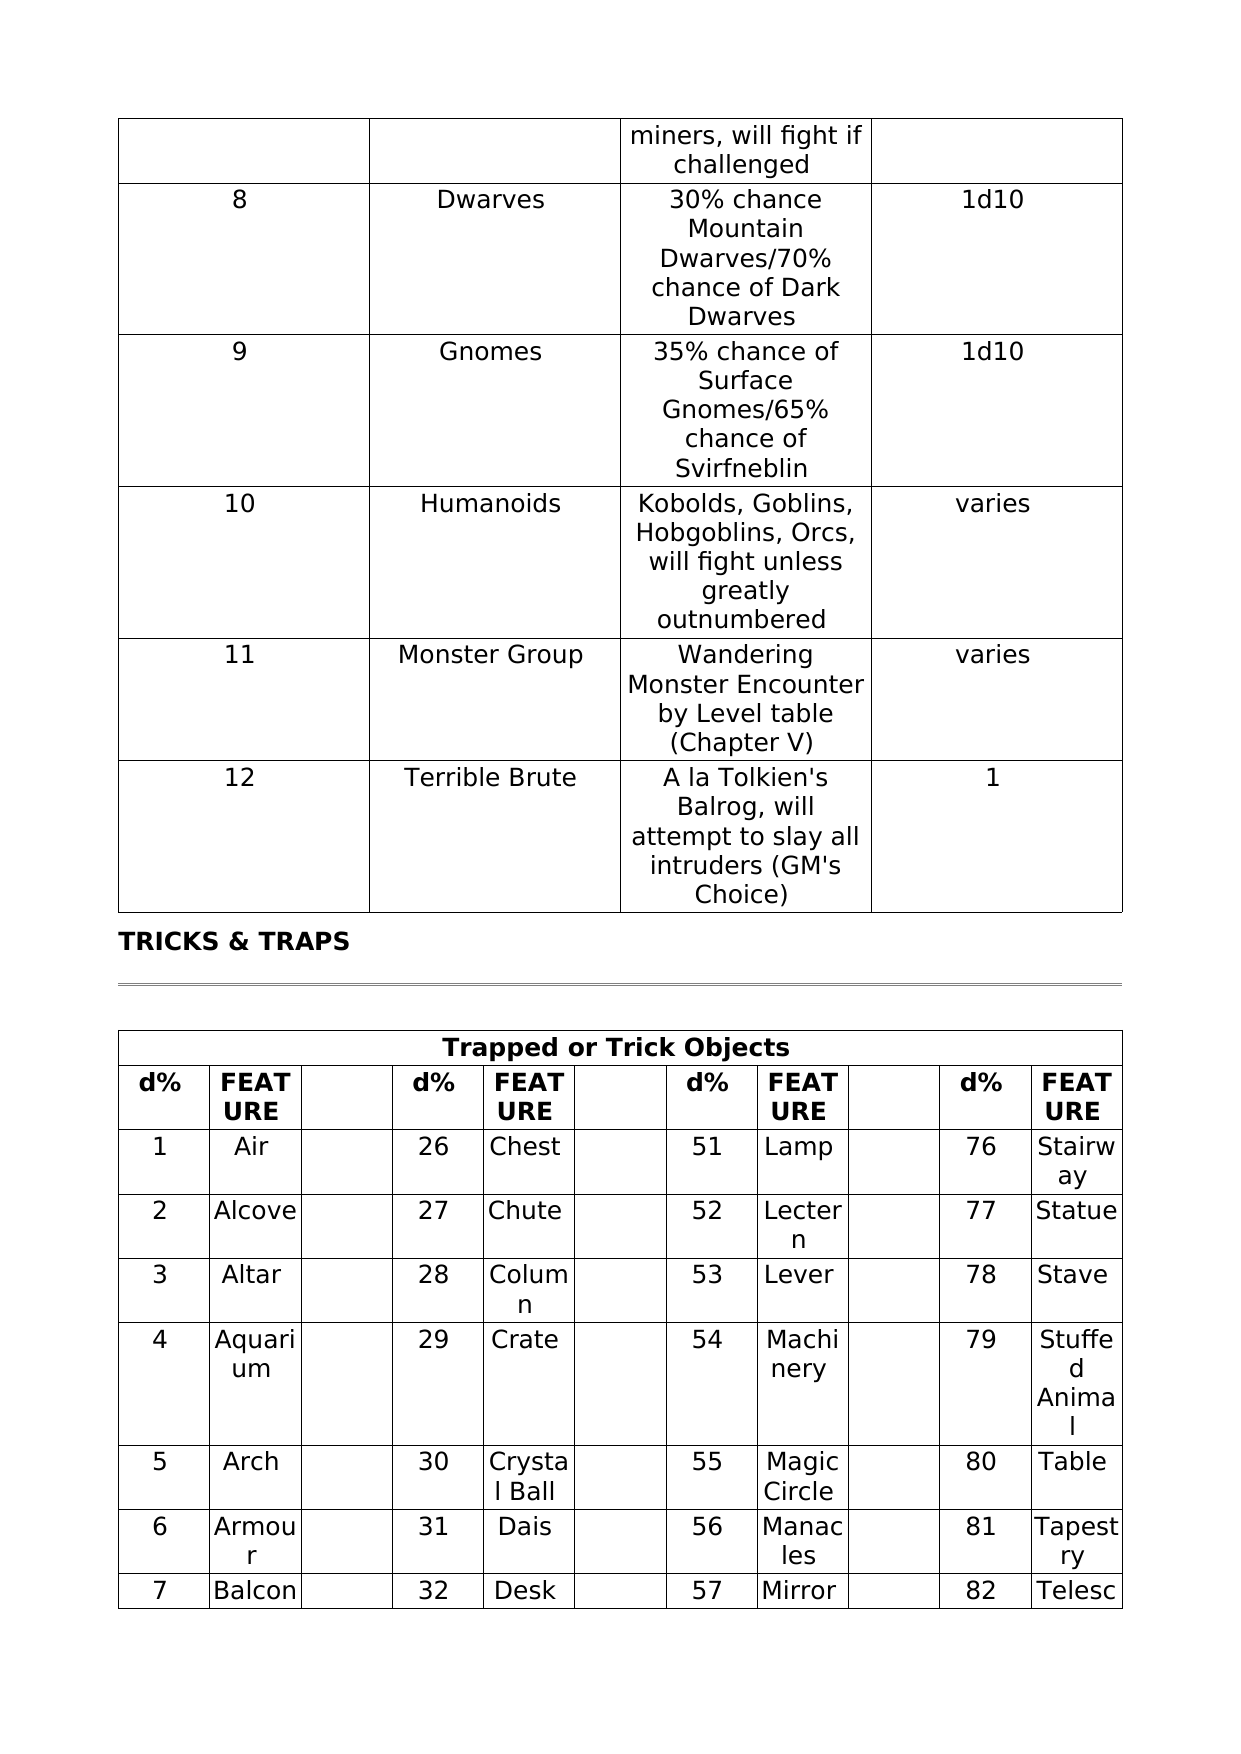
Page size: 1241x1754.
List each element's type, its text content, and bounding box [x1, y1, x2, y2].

table_cell Statue [1032, 1195, 1122, 1258]
text TRICKS & TRAPS [118, 927, 1122, 956]
table_cell Dwarves [370, 184, 620, 334]
table_cell varies [872, 639, 1122, 760]
table_cell Lever [758, 1259, 848, 1322]
table_cell FEATURE [758, 1066, 848, 1129]
table_cell 82 [940, 1574, 1031, 1608]
table_cell FEATURE [484, 1066, 574, 1129]
table_cell [302, 1195, 392, 1258]
table_cell [302, 1574, 392, 1608]
table_cell 76 [940, 1130, 1031, 1193]
table_cell [575, 1446, 666, 1509]
table_cell 57 [667, 1574, 757, 1608]
table_cell [302, 1130, 392, 1193]
table_cell [849, 1195, 939, 1258]
table_cell Arch [210, 1446, 301, 1509]
table_cell Stave [1032, 1259, 1122, 1322]
table_cell 9 [119, 335, 369, 486]
table_cell 12 [119, 761, 369, 912]
table_cell 30 [393, 1446, 483, 1509]
table_cell Altar [210, 1259, 301, 1322]
table_cell 1 [872, 761, 1122, 912]
table_cell Armour [210, 1510, 301, 1573]
table_cell 54 [667, 1323, 757, 1444]
table_cell Stairway [1032, 1130, 1122, 1193]
table_cell [575, 1574, 666, 1608]
table_cell Monster Group [370, 639, 620, 760]
table_cell [302, 1259, 392, 1322]
table_cell FEATURE [1032, 1066, 1122, 1129]
table_cell varies [872, 487, 1122, 638]
table_cell [849, 1130, 939, 1193]
table_cell 52 [667, 1195, 757, 1258]
table_cell Aquarium [210, 1323, 301, 1444]
table_cell Telesc [1032, 1574, 1122, 1608]
table_cell [575, 1195, 666, 1258]
table_cell 28 [393, 1259, 483, 1322]
table_cell Chest [484, 1130, 574, 1193]
table_cell Terrible Brute [370, 761, 620, 912]
table_cell 55 [667, 1446, 757, 1509]
table_cell A la Tolkien's Balrog, will attempt to slay all intruders (GM's Choice) [621, 761, 871, 912]
table_cell 7 [119, 1574, 209, 1608]
table_cell 31 [393, 1510, 483, 1573]
table_cell 78 [940, 1259, 1031, 1322]
table_cell 5 [119, 1446, 209, 1509]
table_cell [119, 119, 369, 182]
table_cell Machinery [758, 1323, 848, 1444]
table_cell Humanoids [370, 487, 620, 638]
table_cell 1d10 [872, 335, 1122, 486]
table_cell Chute [484, 1195, 574, 1258]
table_cell Air [210, 1130, 301, 1193]
table_cell [575, 1130, 666, 1193]
table_cell [849, 1066, 939, 1129]
table_cell Alcove [210, 1195, 301, 1258]
table_cell 56 [667, 1510, 757, 1573]
table_cell 1d10 [872, 184, 1122, 334]
table_cell 27 [393, 1195, 483, 1258]
table_cell Stuffed Animal [1032, 1323, 1122, 1444]
table_header Trapped or Trick Objects [119, 1031, 1122, 1065]
table_cell Crate [484, 1323, 574, 1444]
table_cell [849, 1323, 939, 1444]
table_cell 80 [940, 1446, 1031, 1509]
table_cell Lamp [758, 1130, 848, 1193]
table_cell Kobolds, Goblins, Hobgoblins, Orcs, will fight unless greatly outnumbered [621, 487, 871, 638]
table_cell Magic Circle [758, 1446, 848, 1509]
table_cell Wandering Monster Encounter by Level table (Chapter V) [621, 639, 871, 760]
table_cell Crystal Ball [484, 1446, 574, 1509]
table_cell 51 [667, 1130, 757, 1193]
table_cell 26 [393, 1130, 483, 1193]
table_cell [370, 119, 620, 182]
table_cell 4 [119, 1323, 209, 1444]
table_cell [849, 1446, 939, 1509]
table_cell [872, 119, 1122, 182]
table_cell [849, 1510, 939, 1573]
table_cell Manacles [758, 1510, 848, 1573]
table_cell 35% chance of Surface Gnomes/65% chance of Svirfneblin [621, 335, 871, 486]
table_cell [849, 1259, 939, 1322]
table_cell d% [119, 1066, 209, 1129]
table_cell [575, 1510, 666, 1573]
table_cell Column [484, 1259, 574, 1322]
table_cell 29 [393, 1323, 483, 1444]
table_cell miners, will fight if challenged [621, 119, 871, 182]
table_cell Desk [484, 1574, 574, 1608]
table_cell [575, 1323, 666, 1444]
table_cell [849, 1574, 939, 1608]
table_cell 32 [393, 1574, 483, 1608]
table_cell d% [393, 1066, 483, 1129]
table_cell Table [1032, 1446, 1122, 1509]
table_cell FEATURE [210, 1066, 301, 1129]
table_cell 2 [119, 1195, 209, 1258]
table_cell [575, 1066, 666, 1129]
table_cell [302, 1066, 392, 1129]
table_cell 10 [119, 487, 369, 638]
table_cell [575, 1259, 666, 1322]
table_cell 8 [119, 184, 369, 334]
table_cell d% [667, 1066, 757, 1129]
table_cell 11 [119, 639, 369, 760]
table_cell 77 [940, 1195, 1031, 1258]
table_cell 3 [119, 1259, 209, 1322]
table_cell [302, 1323, 392, 1444]
table_cell 81 [940, 1510, 1031, 1573]
table_cell Balcon [210, 1574, 301, 1608]
table_cell 1 [119, 1130, 209, 1193]
table_cell Dais [484, 1510, 574, 1573]
table_cell [302, 1510, 392, 1573]
table_cell Lectern [758, 1195, 848, 1258]
table_cell Tapestry [1032, 1510, 1122, 1573]
table_cell 53 [667, 1259, 757, 1322]
table_cell 30% chance Mountain Dwarves/70% chance of Dark Dwarves [621, 184, 871, 334]
table_cell Mirror [758, 1574, 848, 1608]
table_cell d% [940, 1066, 1031, 1129]
table_cell 79 [940, 1323, 1031, 1444]
table_cell 6 [119, 1510, 209, 1573]
table_cell [302, 1446, 392, 1509]
table_cell Gnomes [370, 335, 620, 486]
